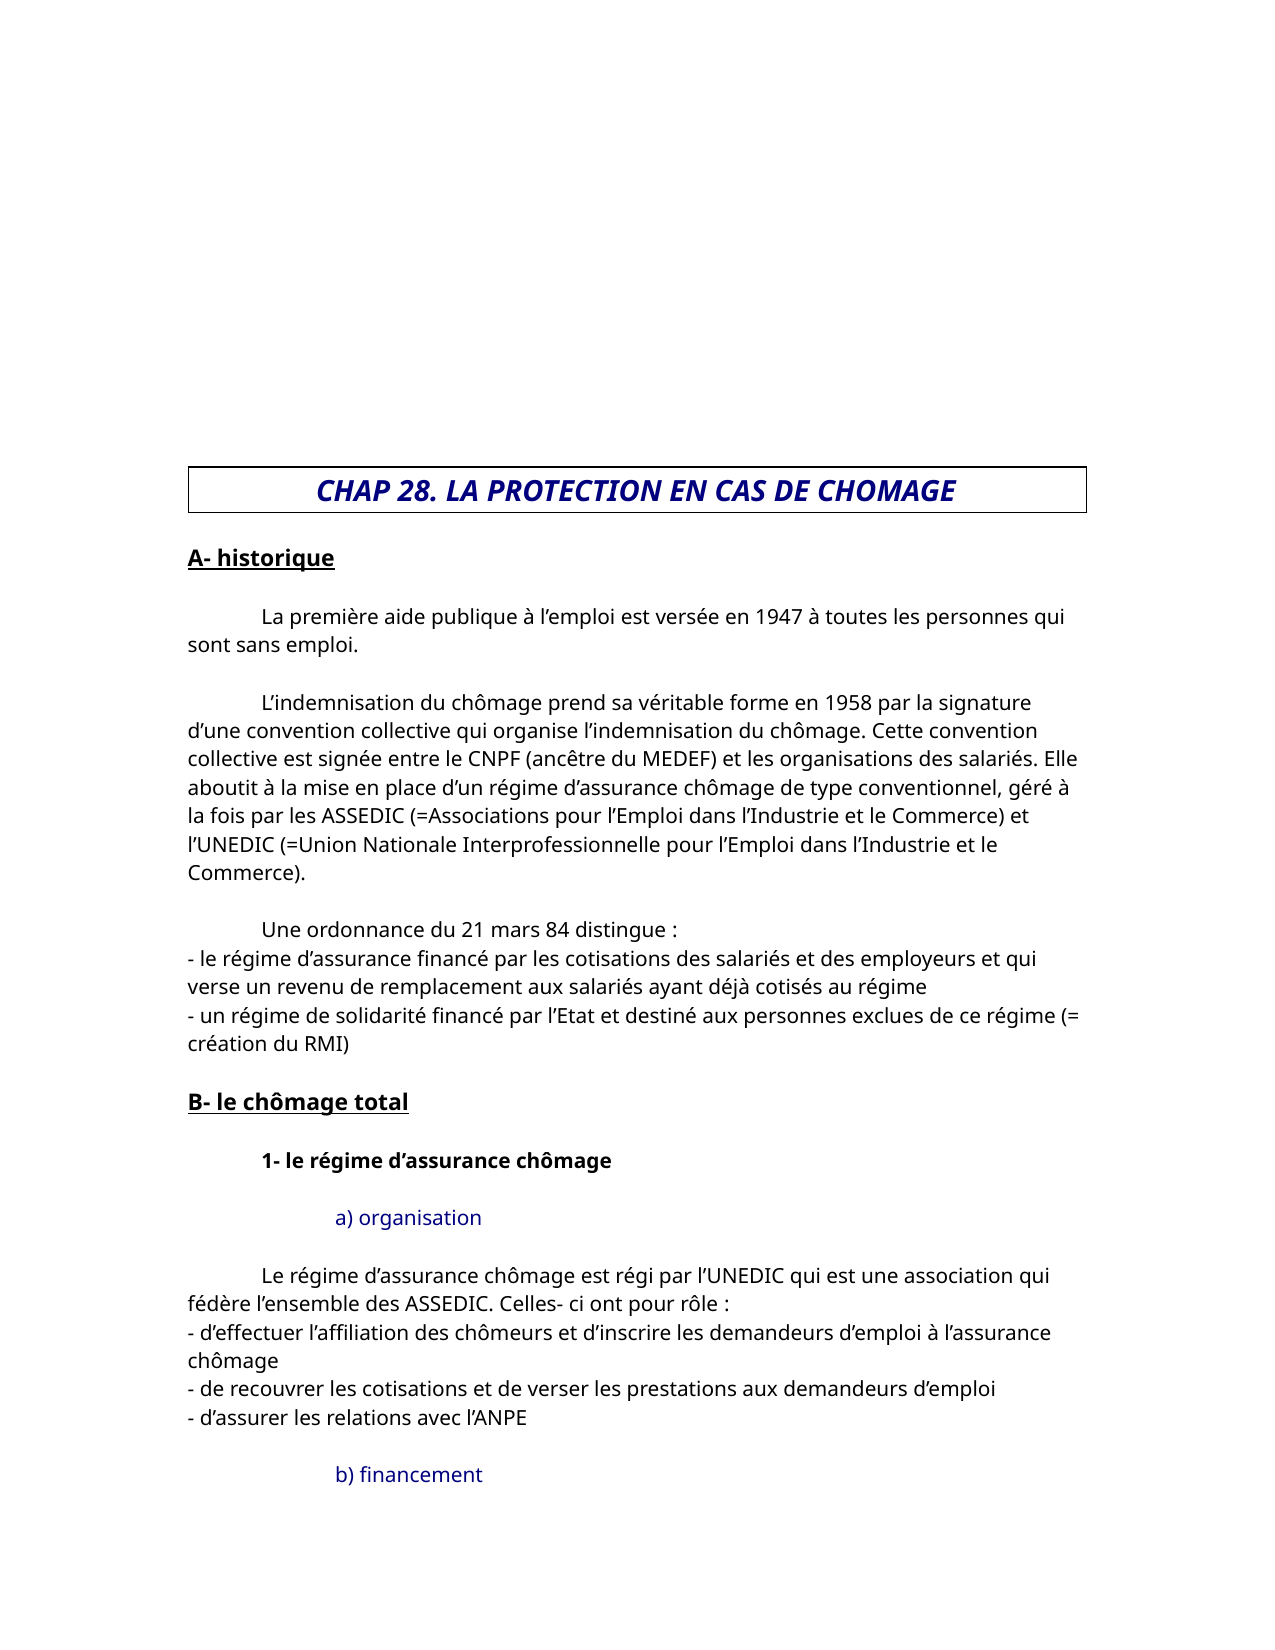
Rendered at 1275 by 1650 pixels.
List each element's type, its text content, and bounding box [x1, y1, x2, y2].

text - de recouvrer les cotisations et de verser les prestations aux demandeurs d’emploi [187, 1374, 1087, 1403]
text La première aide publique à l’emploi est versée en 1947 à toutes les personnes qui sont sans emploi. [187, 602, 1087, 659]
text - un régime de solidarité financé par l’Etat et destiné aux personnes exclues de ce régime (= création du RMI) [187, 1001, 1087, 1058]
text 1- le régime d’assurance chômage [187, 1146, 1087, 1175]
text CHAP 28. LA PROTECTION EN CAS DE CHOMAGE [189, 468, 1086, 512]
text - d’assurer les relations avec l’ANPE [187, 1403, 1087, 1431]
text Le régime d’assurance chômage est régi par l’UNEDIC qui est une association qui fédère l’ensemble des ASSEDIC. Celles- ci ont pour rôle : [187, 1261, 1087, 1318]
text B- le chômage total [187, 1086, 1087, 1118]
text A- historique [187, 542, 1087, 573]
text - d’effectuer l’affiliation des chômeurs et d’inscrire les demandeurs d’emploi à l’assurance chômage [187, 1318, 1087, 1374]
text L’indemnisation du chômage prend sa véritable forme en 1958 par la signature d’une convention collective qui organise l’indemnisation du chômage. Cette convention collective est signée entre le CNPF (ancêtre du MEDEF) et les organisations des salariés. Elle aboutit à la mise en place d’un régime d’assurance chômage de type conventionnel, géré à la fois par les ASSEDIC (=Associations pour l’Emploi dans l’Industrie et le Commerce) et l’UNEDIC (=Union Nationale Interprofessionnelle pour l’Emploi dans l’Industrie et le Commerce). [187, 688, 1087, 887]
text b) financement [261, 1460, 1087, 1488]
text Une ordonnance du 21 mars 84 distingue : [187, 915, 1087, 944]
text a) organisation [261, 1203, 1087, 1232]
text - le régime d’assurance financé par les cotisations des salariés et des employeurs et qui verse un revenu de remplacement aux salariés ayant déjà cotisés au régime [187, 944, 1087, 1001]
